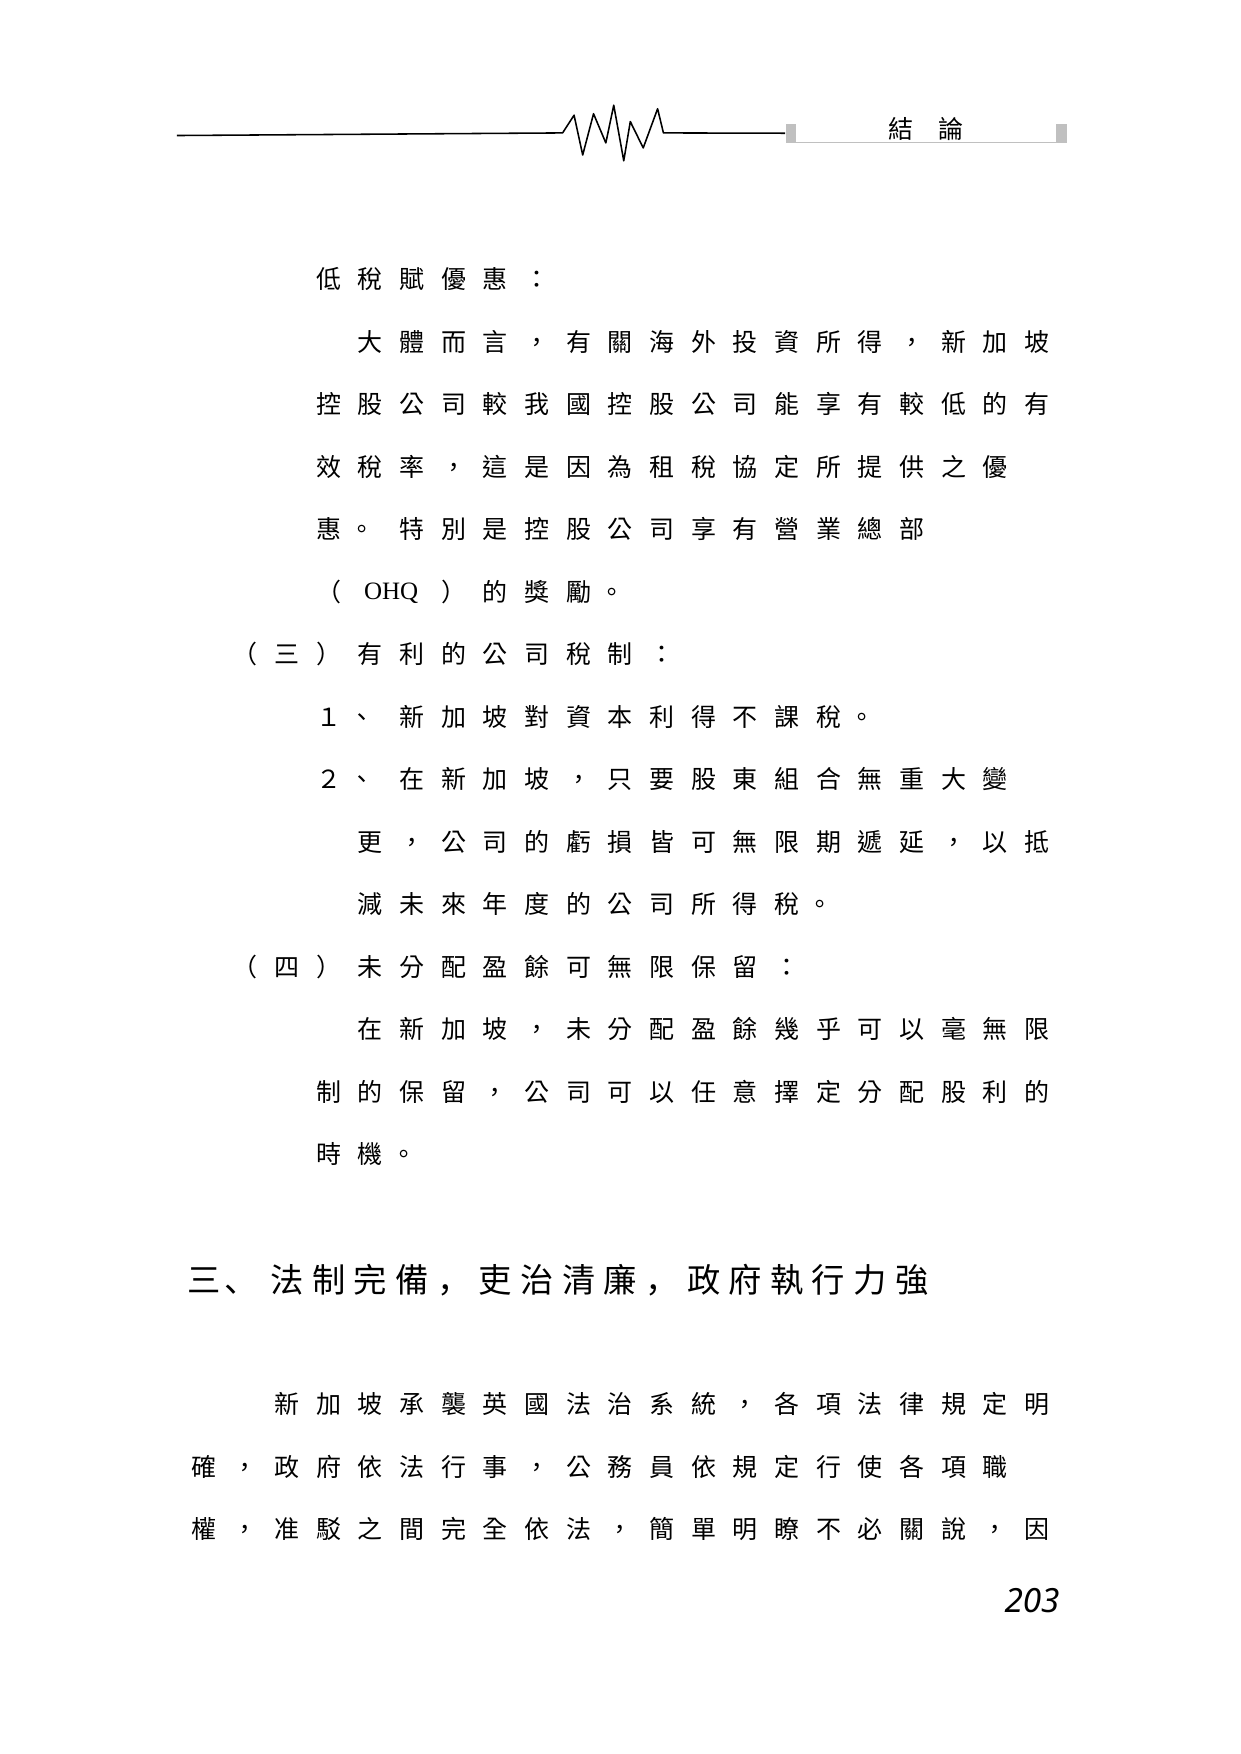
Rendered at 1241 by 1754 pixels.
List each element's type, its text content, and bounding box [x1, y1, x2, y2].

text 低稅賦優惠： [207, 236, 1058, 299]
text 大體而言，有關海外投資所得，新加坡控股公司較我國控股公司能享有較低的有效稅率，這是因為租稅協定所提供之優惠。特別是控股公司享有營業總部（OHQ）的獎勵。 [281, 299, 1058, 611]
text 三、法制完備，吏治清廉，政府執行力強 [183, 1236, 1058, 1299]
text 在新加坡，未分配盈餘幾乎可以毫無限制的保留，公司可以任意擇定分配股利的時機。 [281, 986, 1058, 1174]
text １、新加坡對資本利得不課稅。 [281, 674, 1058, 736]
text 新加坡承襲英國法治系統，各項法律規定明確，政府依法行事，公務員依規定行使各項職權，准駁之間完全依法，簡單明瞭不必關說，因 [183, 1361, 1058, 1549]
text （四）未分配盈餘可無限保留： [207, 924, 1058, 986]
text ２、在新加坡，只要股東組合無重大變更，公司的虧損皆可無限期遞延，以抵減未來年度的公司所得稅。 [281, 736, 1058, 924]
text （三）有利的公司稅制： [207, 611, 1058, 674]
